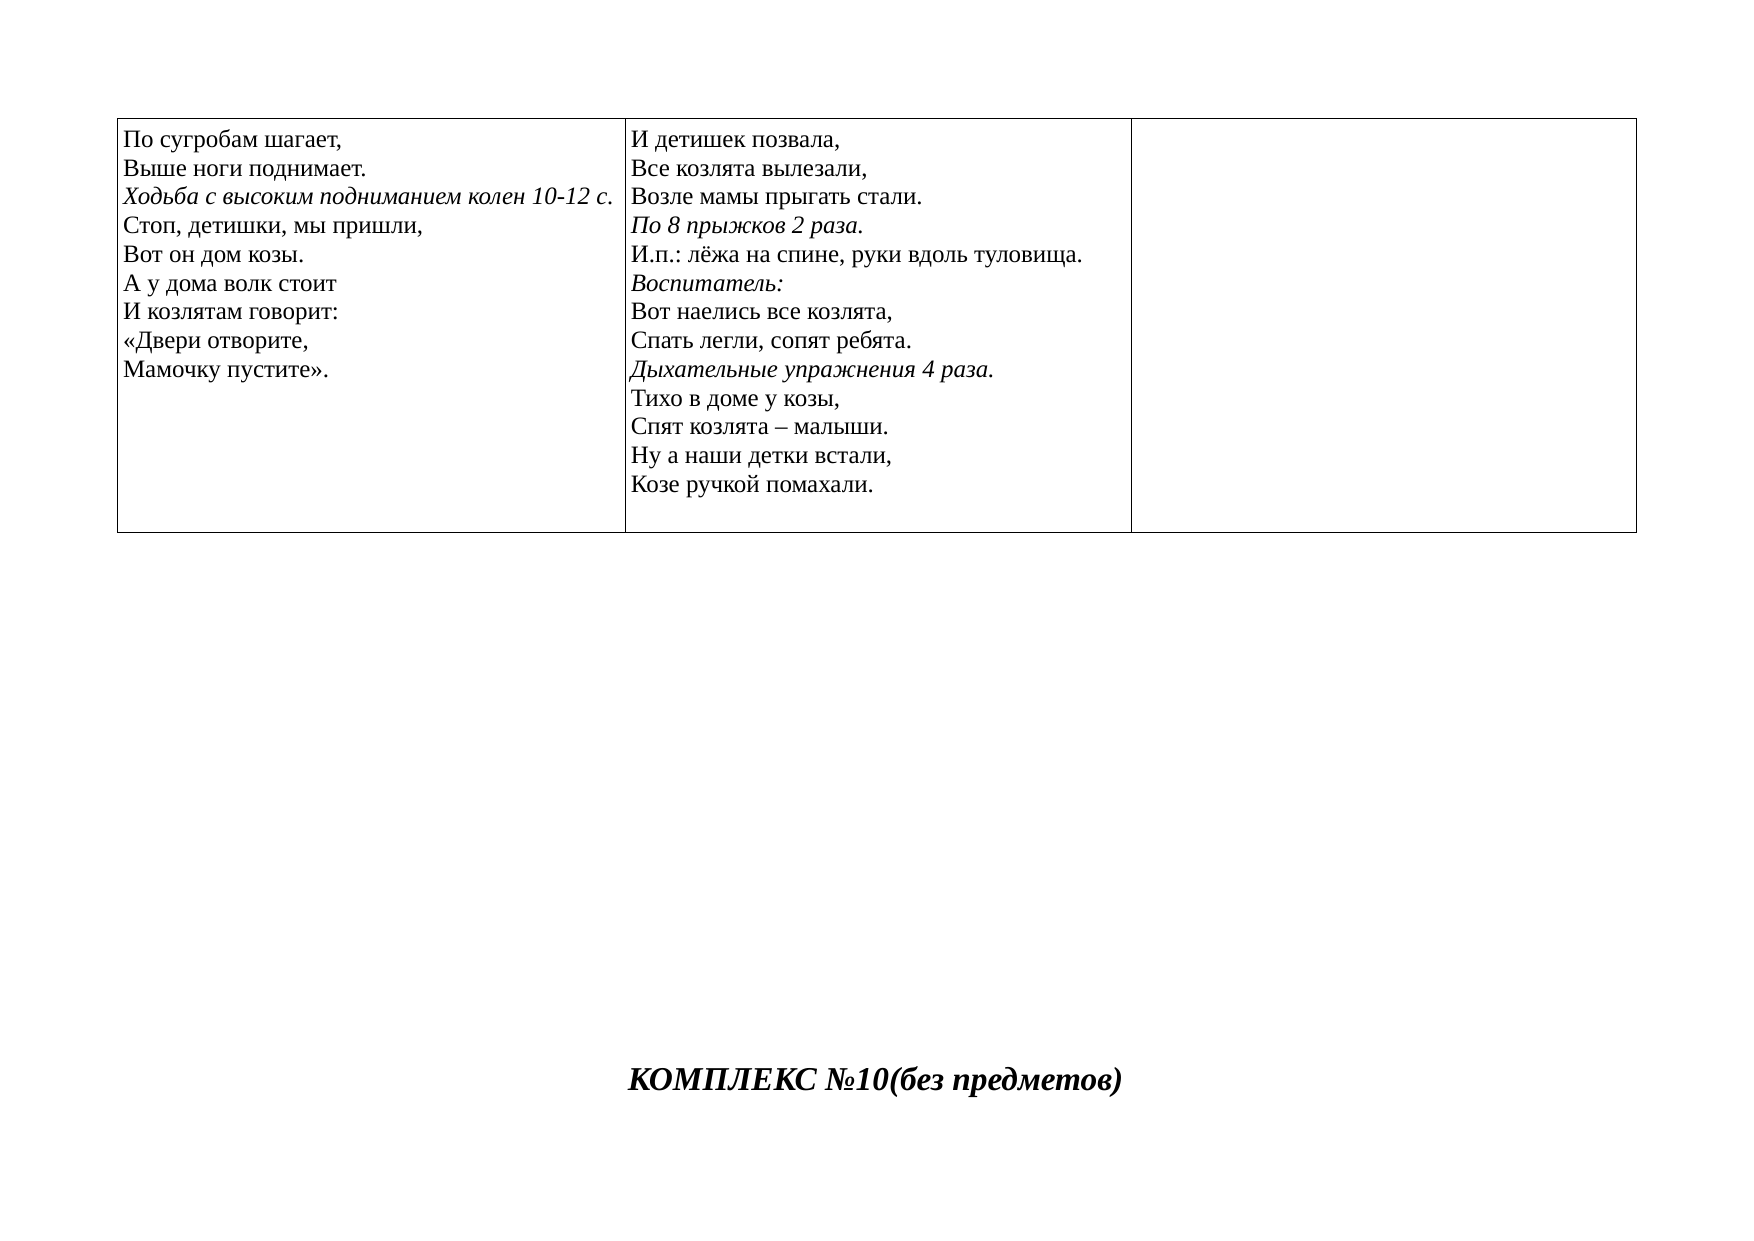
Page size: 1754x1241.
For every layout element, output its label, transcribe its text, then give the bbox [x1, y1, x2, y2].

text КОМПЛЕКС №10(без предметов) [118, 1059, 1636, 1098]
table_cell [1132, 119, 1636, 532]
table_cell По сугробам шагает, Выше ноги поднимает. Ходьба с высоким подниманием колен 10-12 с. Стоп, детишки, мы пришли, Вот он дом козы. А у дома волк стоит И козлятам говорит: «Двери отворите, Мамочку пустите». [118, 119, 625, 532]
table_cell И детишек позвала, Все козлята вылезали, Возле мамы прыгать стали. По 8 прыжков 2 раза. И.п.: лёжа на спине, руки вдоль туловища. Воспитатель: Вот наелись все козлята, Спать легли, сопят ребята. Дыхательные упражнения 4 раза. Тихо в доме у козы, Спят козлята – малыши. Ну а наши детки встали, Козе ручкой помахали. [626, 119, 1131, 532]
